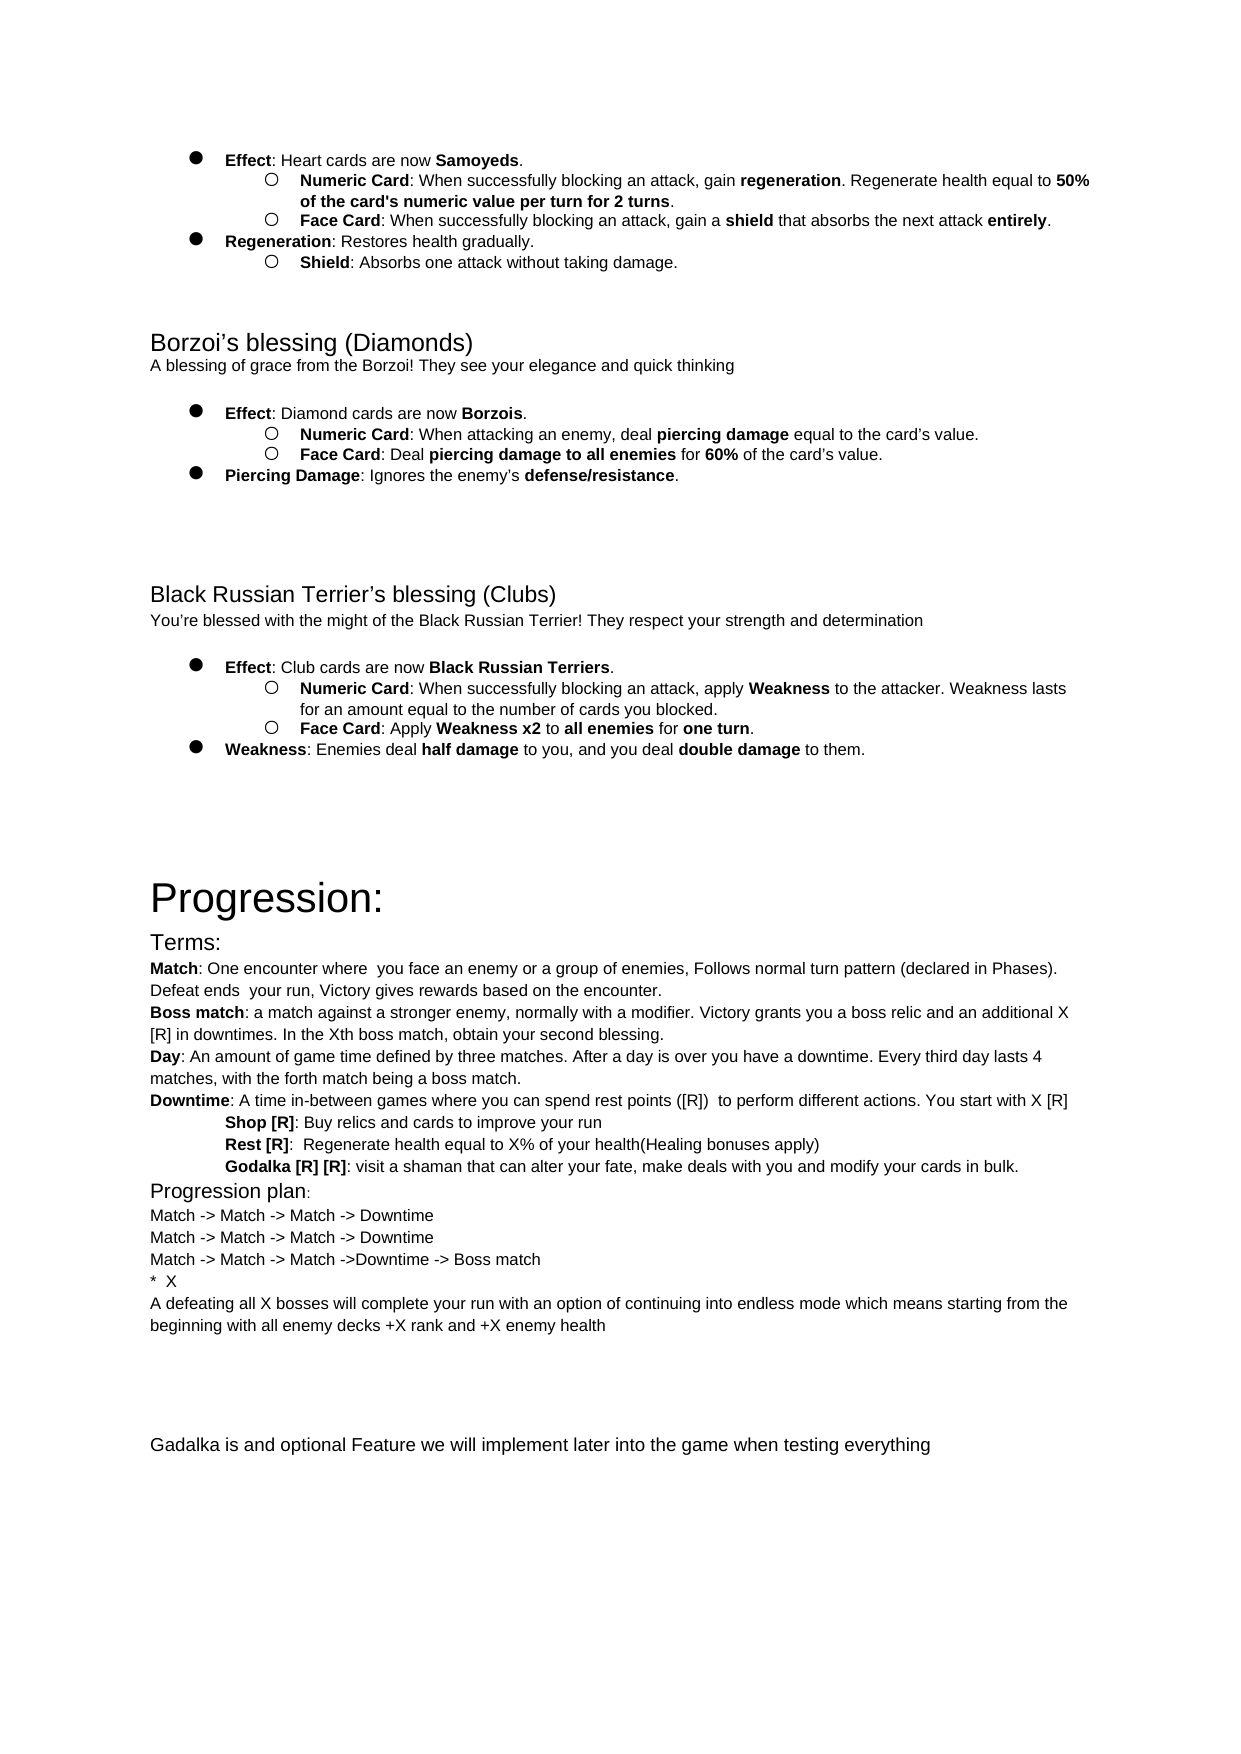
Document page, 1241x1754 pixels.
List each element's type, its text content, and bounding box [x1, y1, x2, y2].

text Shop [R]: Buy relics and cards to improve your run [150, 1112, 1090, 1132]
subtitle Borzoi’s blessing (Diamonds) [150, 327, 1090, 356]
text Progression plan: [150, 1178, 1090, 1202]
list Regeneration: Restores health gradually. [187, 232, 1090, 252]
list Numeric Card: When attacking an enemy, deal piercing damage equal to the card’s value. [262, 424, 1090, 445]
text Downtime: A time in-between games where you can spend rest points ([R]) to perform different actions. You start with X [R] [150, 1091, 1090, 1110]
list Face Card: Apply Weakness x2 to all enemies for one turn. [262, 719, 1090, 739]
list Effect: Club cards are now Black Russian Terriers. [187, 658, 1090, 679]
list Effect: Diamond cards are now Borzois. [187, 403, 1090, 424]
list Numeric Card: When successfully blocking an attack, gain regeneration. Regenerate health equal to 50% of the card's numeric value per turn for 2 turns. [262, 171, 1090, 211]
text Godalka [R] [R]: visit a shaman that can alter your fate, make deals with you and modify your cards in bulk. [150, 1156, 1090, 1176]
list Effect: Heart cards are now Samoyeds. [187, 150, 1090, 171]
text A defeating all X bosses will complete your run with an option of continuing into endless mode which means starting from the beginning with all enemy decks +X rank and +X enemy health [150, 1294, 1090, 1335]
text Black Russian Terrier’s blessing (Clubs) [150, 581, 1090, 607]
text * X [150, 1272, 1090, 1291]
text Match -> Match -> Match -> Downtime [150, 1206, 1090, 1225]
text Terms: [150, 928, 1090, 955]
text Boss match: a match against a stronger enemy, normally with a modifier. Victory grants you a boss relic and an additional X [R] in downtimes. In the Xth boss match, obtain your second blessing. [150, 1003, 1090, 1044]
list Face Card: When successfully blocking an attack, gain a shield that absorbs the next attack entirely. [262, 211, 1090, 232]
list Piercing Damage: Ignores the enemy’s defense/resistance. [187, 466, 1090, 487]
text Match: One encounter where you face an enemy or a group of enemies, Follows normal turn pattern (declared in Phases). Defeat ends your run, Victory gives rewards based on the encounter. [150, 959, 1090, 1000]
list Numeric Card: When successfully blocking an attack, apply Weakness to the attacker. Weakness lasts for an amount equal to the number of cards you blocked. [262, 679, 1090, 719]
text Progression: [150, 873, 1090, 921]
list Weakness: Enemies deal half damage to you, and you deal double damage to them. [187, 739, 1090, 760]
list Shield: Absorbs one attack without taking damage. [262, 252, 1090, 273]
text A blessing of grace from the Borzoi! They see your elegance and quick thinking [150, 356, 1090, 375]
text Rest [R]: Regenerate health equal to X% of your health(Healing bonuses apply) [150, 1134, 1090, 1154]
text Match -> Match -> Match -> Downtime [150, 1228, 1090, 1247]
text You’re blessed with the might of the Black Russian Terrier! They respect your strength and determination [150, 611, 1090, 630]
text Day: An amount of game time defined by three matches. After a day is over you have a downtime. Every third day lasts 4 matches, with the forth match being a boss match. [150, 1047, 1090, 1088]
list Face Card: Deal piercing damage to all enemies for 60% of the card’s value. [262, 445, 1090, 466]
text Gadalka is and optional Feature we will implement later into the game when testing everything [150, 1434, 1090, 1456]
text Match -> Match -> Match ->Downtime -> Boss match [150, 1250, 1090, 1269]
